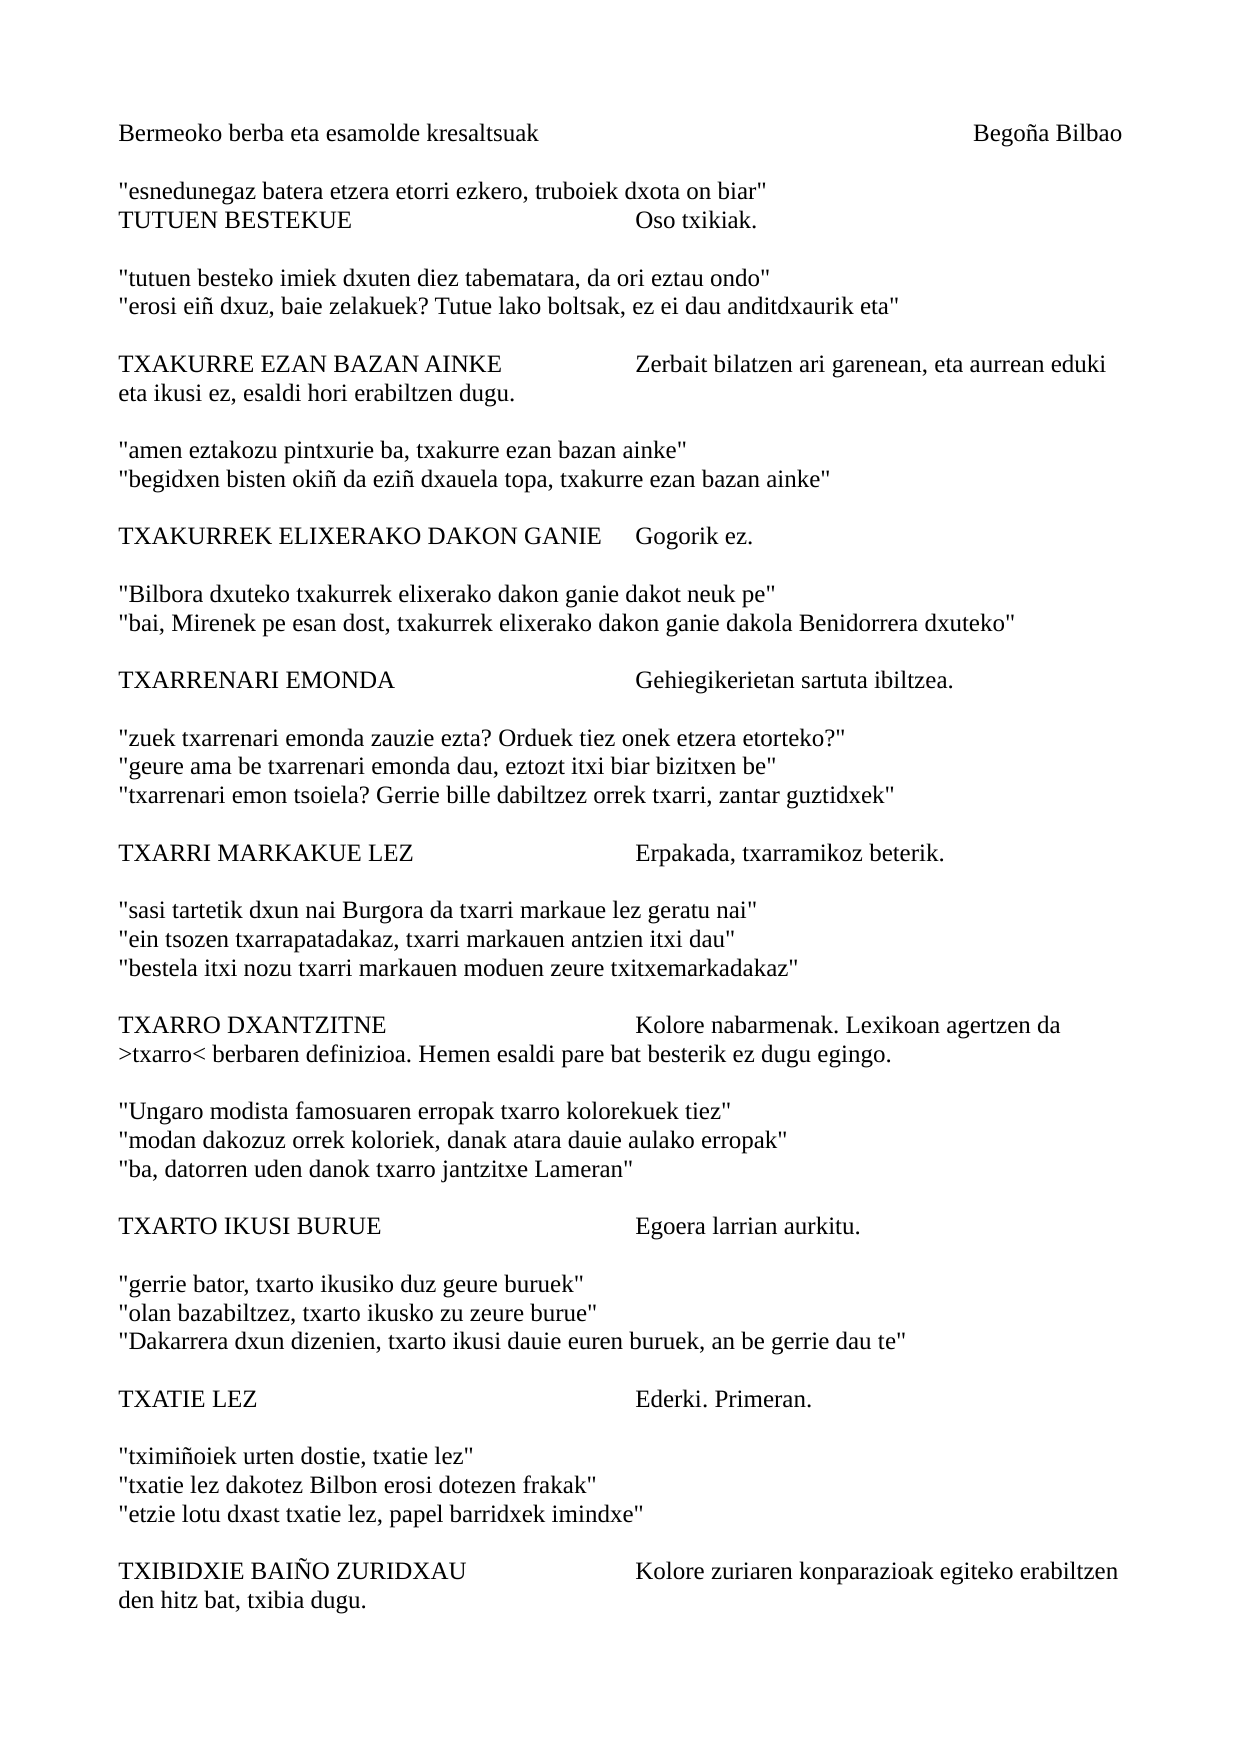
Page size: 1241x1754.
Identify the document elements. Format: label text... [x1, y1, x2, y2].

text "tutuen besteko imiek dxuten diez tabematara, da ori eztau ondo" [118, 263, 1122, 291]
text TXIBIDXIE BAIÑO ZURIDXAU Kolore zuriaren konparazioak egiteko erabiltzen den hitz bat, txibia dugu. [118, 1556, 1122, 1614]
text "gerrie bator, txarto ikusiko duz geure buruek" [118, 1269, 1122, 1298]
text "amen eztakozu pintxurie ba, txakurre ezan bazan ainke" [118, 435, 1122, 464]
text "geure ama be txarrenari emonda dau, eztozt itxi biar bizitxen be" [118, 751, 1122, 780]
text "Ungaro modista famosuaren erropak txarro kolorekuek tiez" [118, 1096, 1122, 1125]
text "begidxen bisten okiñ da eziñ dxauela topa, txakurre ezan bazan ainke" [118, 464, 1122, 493]
text TXATIE LEZ Ederki. Primeran. [118, 1384, 1122, 1413]
text "sasi tartetik dxun nai Burgora da txarri markaue lez geratu nai" [118, 895, 1122, 924]
text "Bilbora dxuteko txakurrek elixerako dakon ganie dakot neuk pe" [118, 579, 1122, 608]
text "bestela itxi nozu txarri markauen moduen zeure txitxemarkadakaz" [118, 953, 1122, 981]
text TXARRO DXANTZITNE Kolore nabarmenak. Lexikoan agertzen da >txarro< berbaren definizioa. Hemen esaldi pare bat besterik ez dugu egingo. [118, 1010, 1122, 1068]
text TXAKURREK ELIXERAKO DAKON GANIE Gogorik ez. [118, 521, 1122, 550]
text "erosi eiñ dxuz, baie zelakuek? Tutue lako boltsak, ez ei dau anditdxaurik eta" [118, 291, 1122, 320]
text "tximiñoiek urten dostie, txatie lez" [118, 1441, 1122, 1470]
text "olan bazabiltzez, txarto ikusko zu zeure burue" [118, 1298, 1122, 1326]
text TXARRI MARKAKUE LEZ Erpakada, txarramikoz beterik. [118, 838, 1122, 866]
text TXAKURRE EZAN BAZAN AINKE Zerbait bilatzen ari garenean, eta aurrean eduki eta ikusi ez, esaldi hori erabiltzen dugu. [118, 349, 1122, 406]
text TUTUEN BESTEKUE Oso txikiak. [118, 205, 1122, 234]
text "txatie lez dakotez Bilbon erosi dotezen frakak" [118, 1470, 1122, 1499]
text TXARTO IKUSI BURUE Egoera larrian aurkitu. [118, 1211, 1122, 1240]
text "Dakarrera dxun dizenien, txarto ikusi dauie euren buruek, an be gerrie dau te" [118, 1326, 1122, 1355]
text "esnedunegaz batera etzera etorri ezkero, truboiek dxota on biar" [118, 176, 1122, 205]
text "ein tsozen txarrapatadakaz, txarri markauen antzien itxi dau" [118, 924, 1122, 953]
text "etzie lotu dxast txatie lez, papel barridxek imindxe" [118, 1499, 1122, 1528]
text "modan dakozuz orrek koloriek, danak atara dauie aulako erropak" [118, 1125, 1122, 1154]
text "zuek txarrenari emonda zauzie ezta? Orduek tiez onek etzera etorteko?" [118, 723, 1122, 751]
text "ba, datorren uden danok txarro jantzitxe Lameran" [118, 1154, 1122, 1183]
text TXARRENARI EMONDA Gehiegikerietan sartuta ibiltzea. [118, 665, 1122, 694]
text "bai, Mirenek pe esan dost, txakurrek elixerako dakon ganie dakola Benidorrera dxuteko" [118, 608, 1122, 636]
text "txarrenari emon tsoiela? Gerrie bille dabiltzez orrek txarri, zantar guztidxek" [118, 780, 1122, 809]
